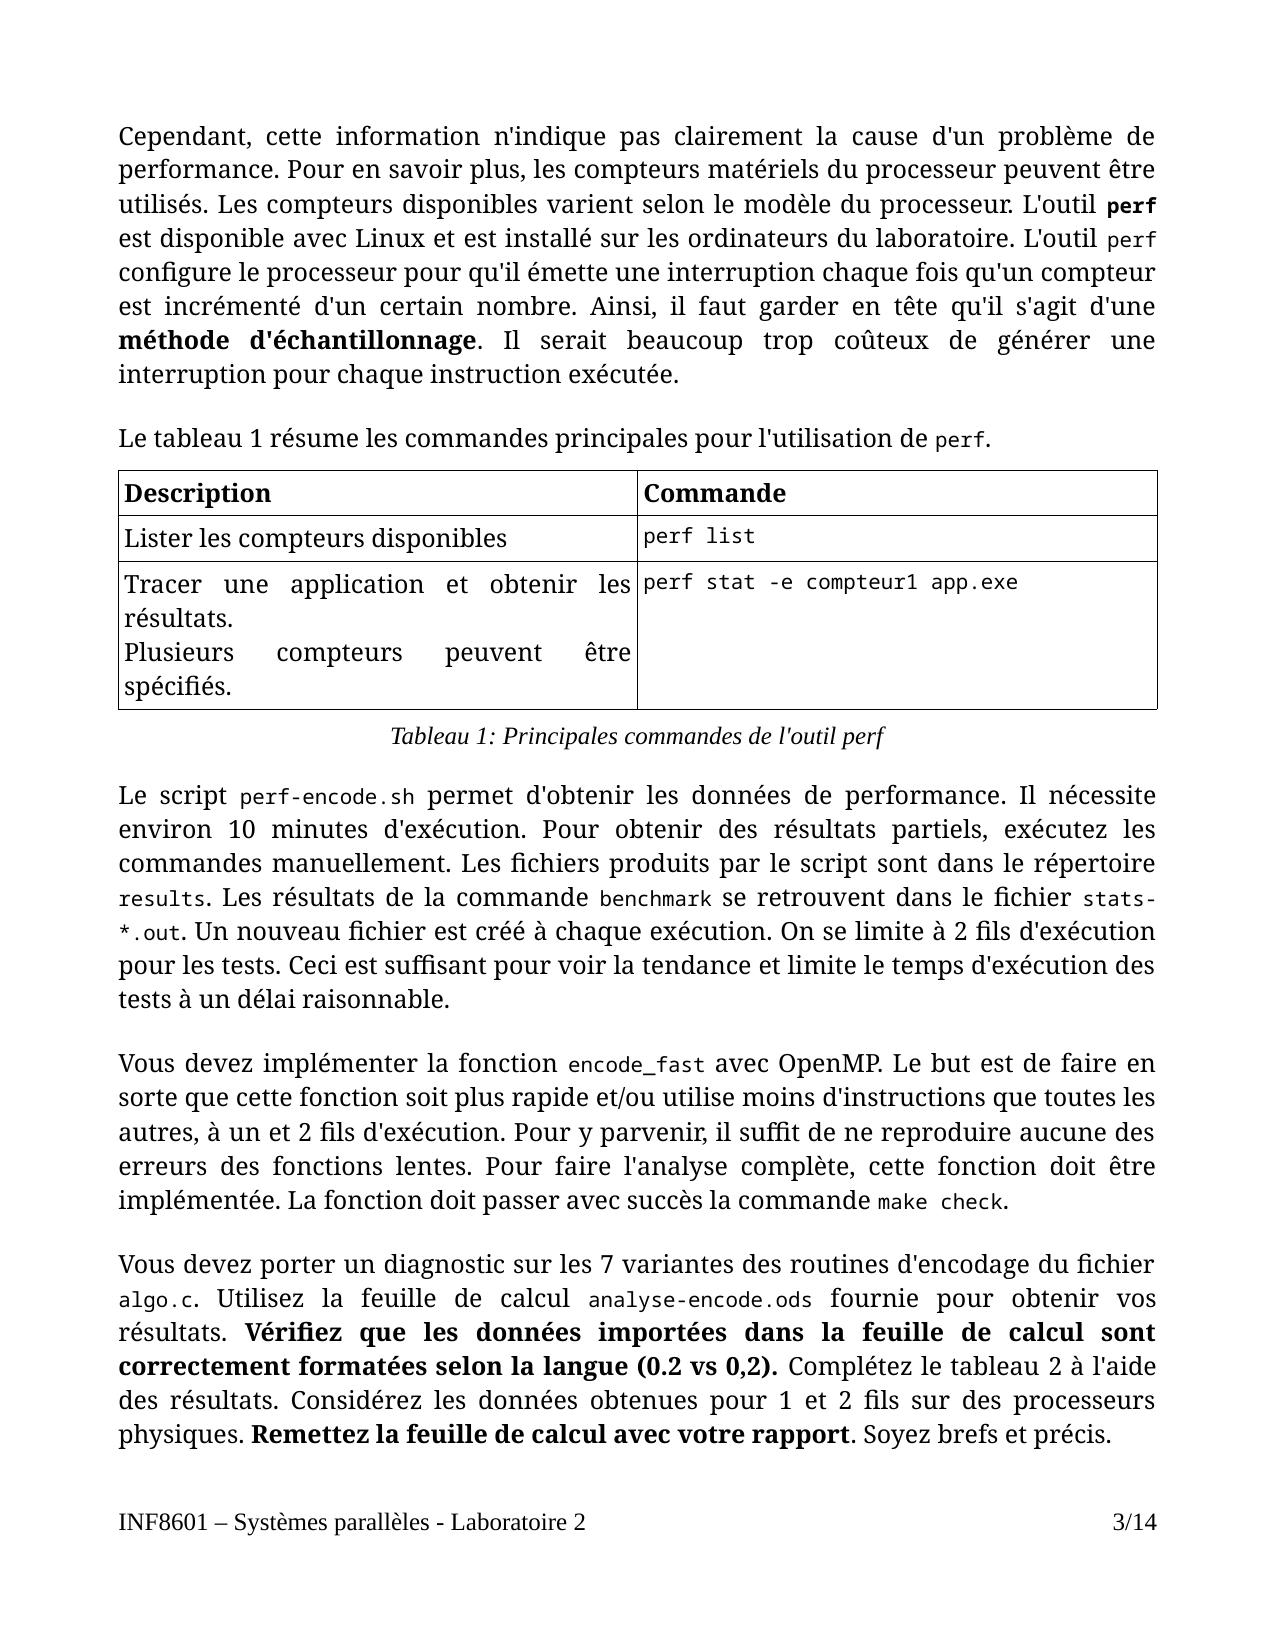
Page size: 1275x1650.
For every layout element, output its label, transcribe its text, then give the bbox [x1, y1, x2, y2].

table_cell Lister les compteurs disponibles [119, 516, 637, 561]
table_cell perf stat -e compteur1 app.exe [638, 562, 1157, 709]
text Cependant, cette information n'indique pas clairement la cause d'un problème de performance. Pour en savoir plus, les compteurs matériels du processeur peuvent être utilisés. Les compteurs disponibles varient selon le modèle du processeur. L'outil perf est disponible avec Linux et est installé sur les ordinateurs du laboratoire. L'outil perf configure le processeur pour qu'il émette une interruption chaque fois qu'un compteur est incrémenté d'un certain nombre. Ainsi, il faut garder en tête qu'il s'agit d'une méthode d'échantillonnage. Il serait beaucoup trop coûteux de générer une interruption pour chaque instruction exécutée. [118, 118, 1157, 391]
text Tableau 1: Principales commandes de l'outil perf [118, 721, 1157, 750]
table_header Commande [638, 471, 1157, 515]
table_cell perf list [638, 516, 1157, 561]
table_cell Tracer une application et obtenir les résultats. Plusieurs compteurs peuvent être spécifiés. [119, 562, 637, 709]
text Le script perf-encode.sh permet d'obtenir les données de performance. Il nécessite environ 10 minutes d'exécution. Pour obtenir des résultats partiels, exécutez les commandes manuellement. Les fichiers produits par le script sont dans le répertoire results. Les résultats de la commande benchmark se retrouvent dans le fichier stats-*.out. Un nouveau fichier est créé à chaque exécution. On se limite à 2 fils d'exécution pour les tests. Ceci est suffisant pour voir la tendance et limite le temps d'exécution des tests à un délai raisonnable. [118, 778, 1157, 1016]
text Vous devez implémenter la fonction encode_fast avec OpenMP. Le but est de faire en sorte que cette fonction soit plus rapide et/ou utilise moins d'instructions que toutes les autres, à un et 2 fils d'exécution. Pour y parvenir, il suffit de ne reproduire aucune des erreurs des fonctions lentes. Pour faire l'analyse complète, cette fonction doit être implémentée. La fonction doit passer avec succès la commande make check. [118, 1046, 1157, 1216]
table_header Description [119, 471, 637, 515]
text Vous devez porter un diagnostic sur les 7 variantes des routines d'encodage du fichier algo.c. Utilisez la feuille de calcul analyse-encode.ods fournie pour obtenir vos résultats. Vérifiez que les données importées dans la feuille de calcul sont correctement formatées selon la langue (0.2 vs 0,2). Complétez le tableau 2 à l'aide des résultats. Considérez les données obtenues pour 1 et 2 fils sur des processeurs physiques. Remettez la feuille de calcul avec votre rapport. Soyez brefs et précis. [118, 1246, 1157, 1451]
text Le tableau 1 résume les commandes principales pour l'utilisation de perf. [118, 421, 1157, 455]
